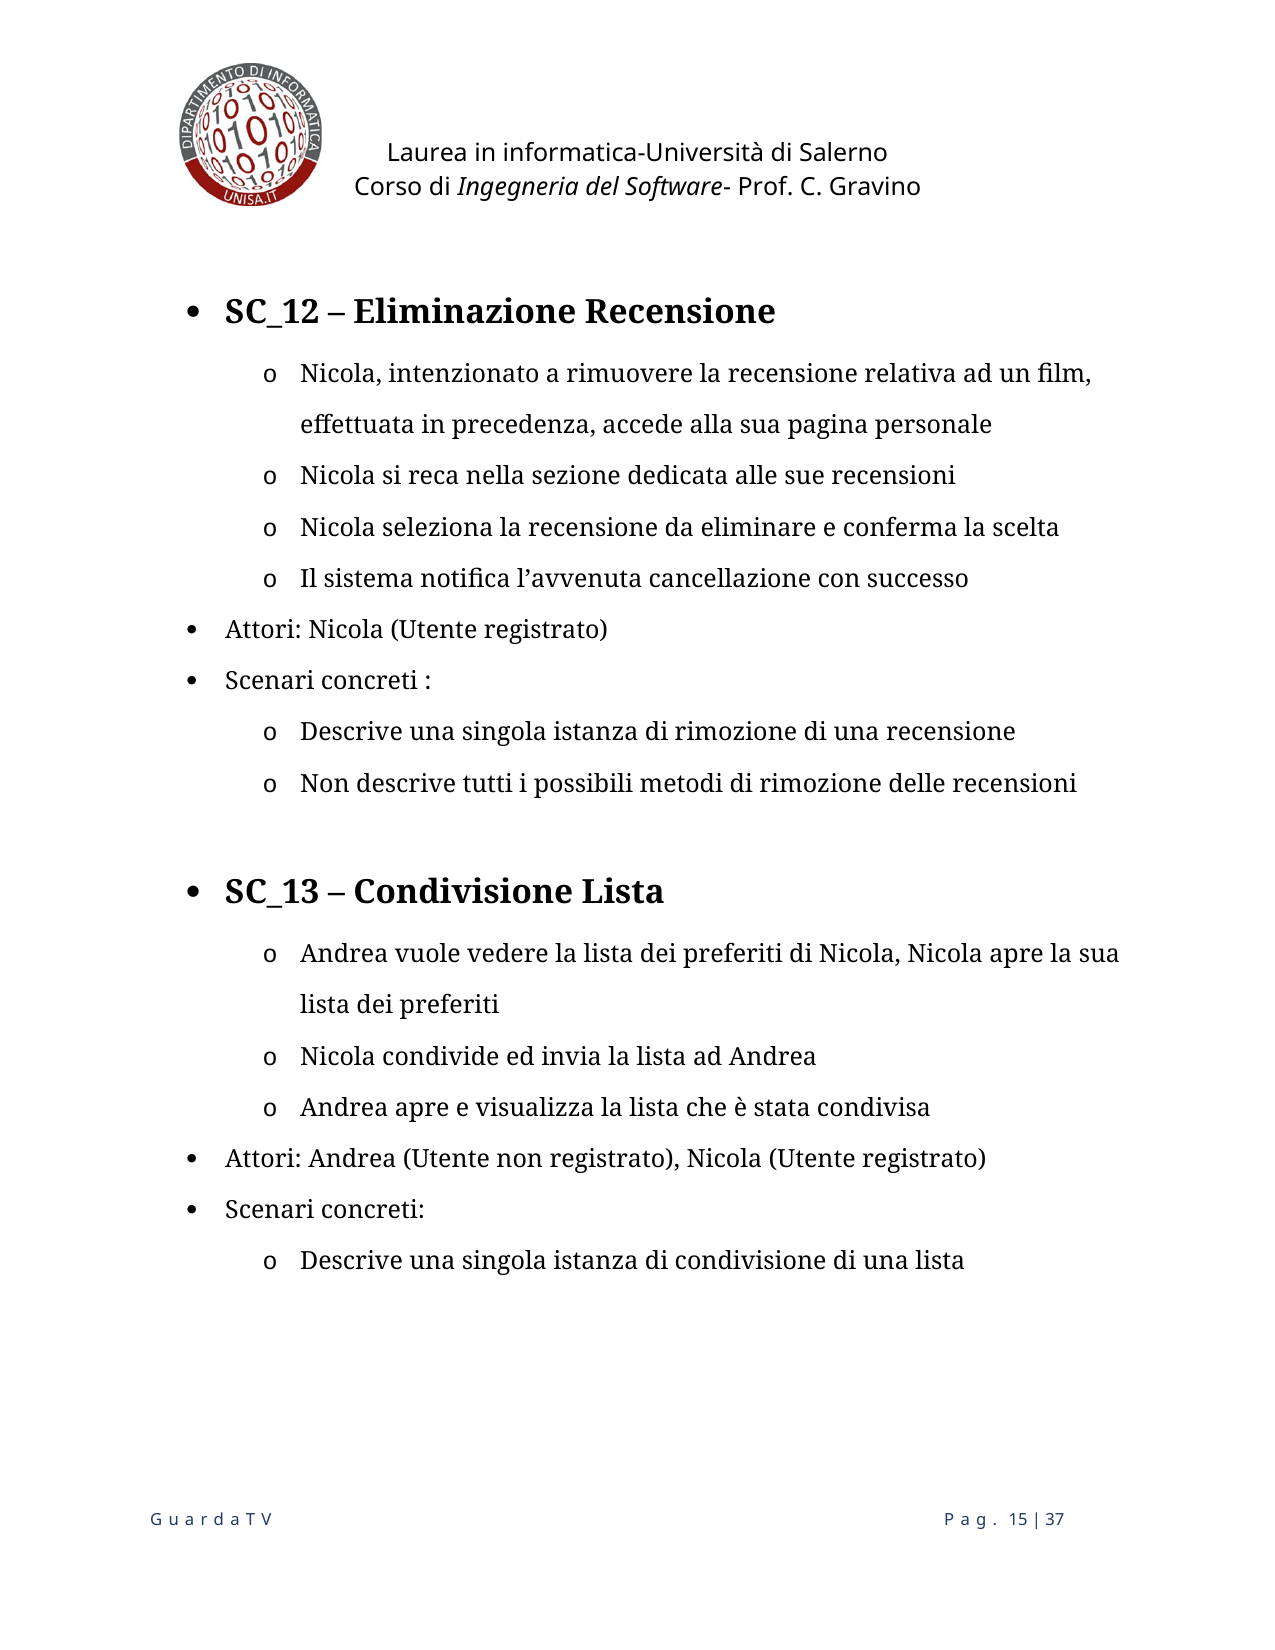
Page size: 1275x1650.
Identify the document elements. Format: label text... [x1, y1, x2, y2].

list Andrea apre e visualizza la lista che è stata condivisa [262, 1089, 1125, 1124]
list Attori: Nicola (Utente registrato) [187, 612, 1125, 646]
list Scenari concreti : [187, 663, 1125, 697]
list Scenari concreti: [187, 1192, 1125, 1226]
list Non descrive tutti i possibili metodi di rimozione delle recensioni [262, 765, 1125, 800]
list Nicola condivide ed invia la lista ad Andrea [262, 1038, 1125, 1072]
list Nicola si reca nella sezione dedicata alle sue recensioni [262, 458, 1125, 492]
list Andrea vuole vedere la lista dei preferiti di Nicola, Nicola apre la sua lista dei preferiti [262, 936, 1125, 1021]
list SC_13 – Condivisione Lista [187, 868, 1125, 913]
list Nicola seleziona la recensione da eliminare e conferma la scelta [262, 509, 1125, 543]
list Attori: Andrea (Utente non registrato), Nicola (Utente registrato) [187, 1141, 1125, 1175]
list Descrive una singola istanza di rimozione di una recensione [262, 714, 1125, 748]
list Nicola, intenzionato a rimuovere la recensione relativa ad un film, effettuata in precedenza, accede alla sua pagina personale [262, 356, 1125, 441]
list SC_12 – Eliminazione Recensione [187, 287, 1125, 333]
list Descrive una singola istanza di condivisione di una lista [262, 1243, 1125, 1277]
list Il sistema notifica l’avvenuta cancellazione con successo [262, 561, 1125, 595]
